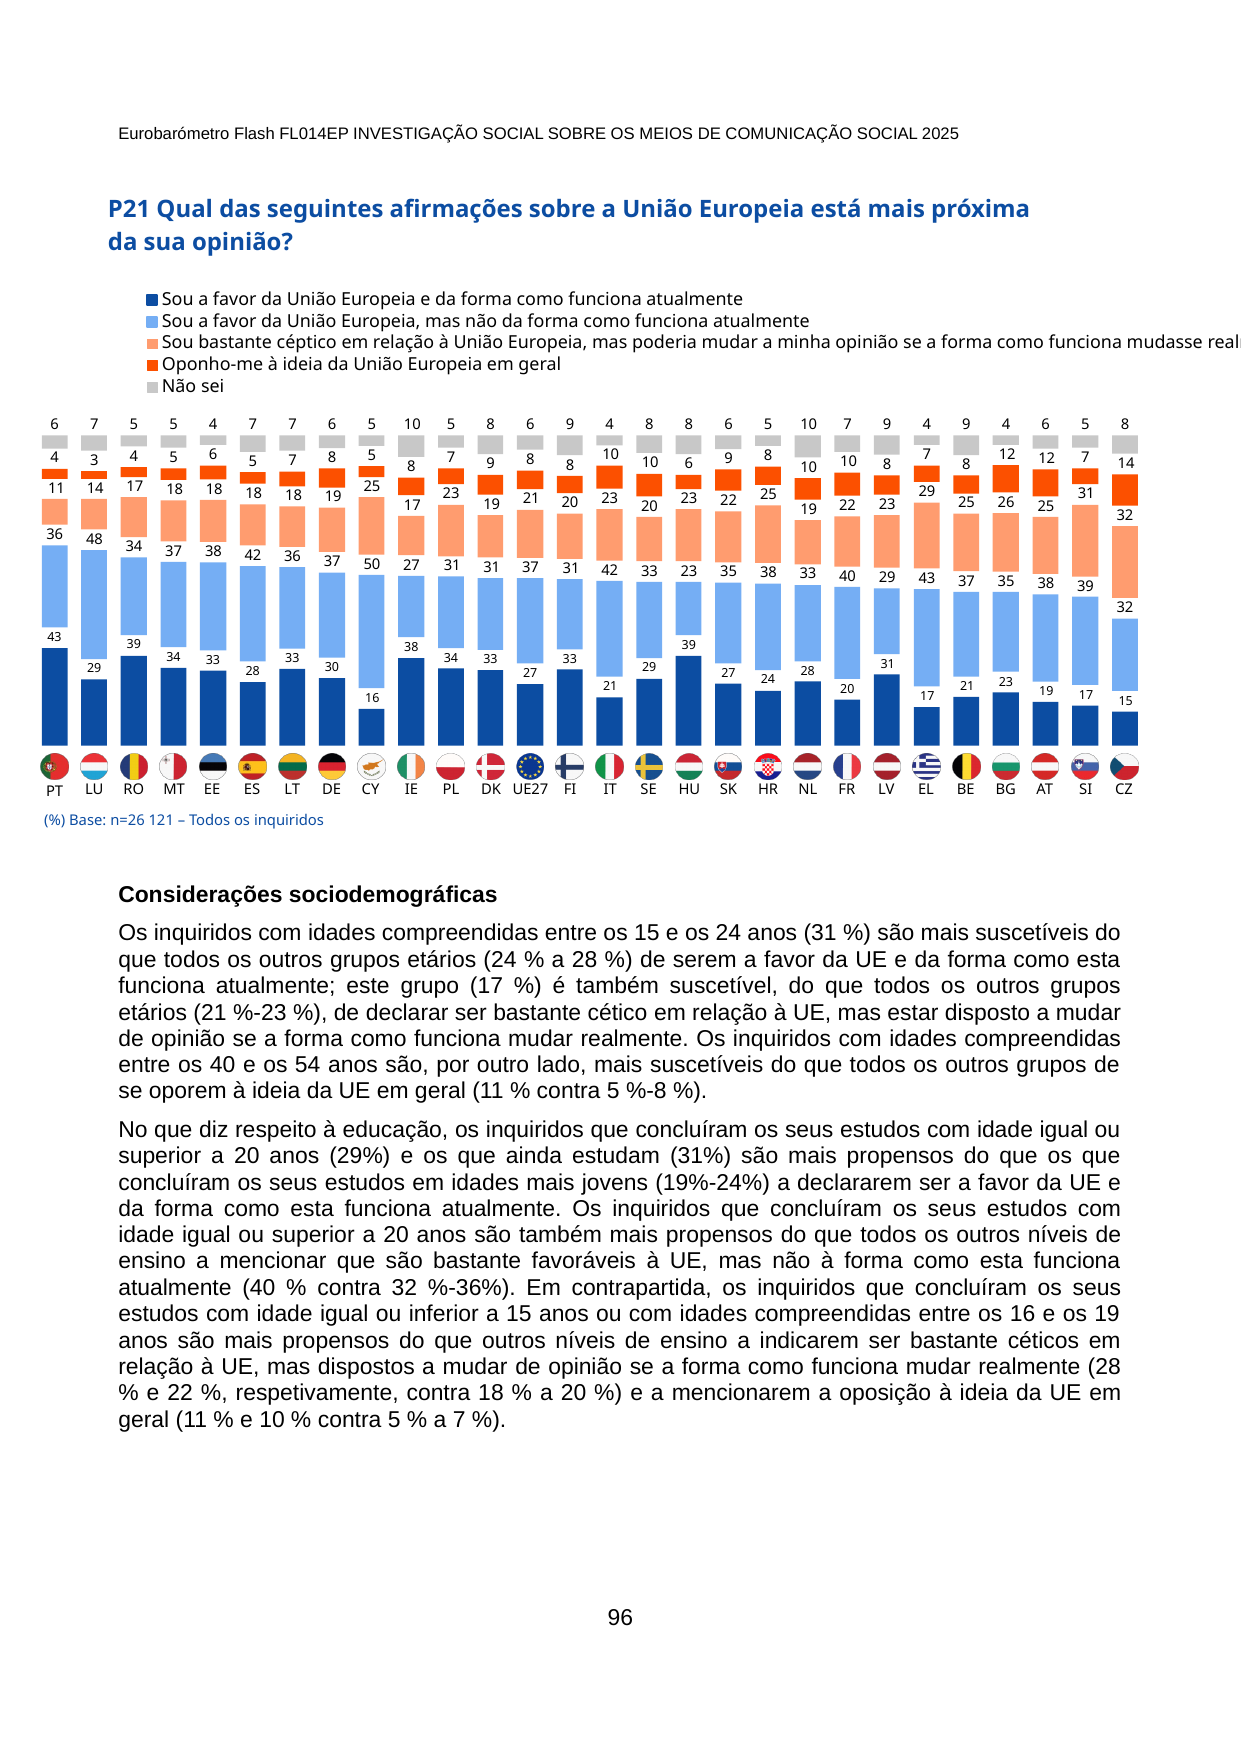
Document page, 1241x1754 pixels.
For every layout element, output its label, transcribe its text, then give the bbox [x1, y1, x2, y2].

text [118, 184, 1122, 192]
picture [318, 753, 346, 780]
picture [80, 753, 108, 780]
picture [635, 753, 663, 780]
picture [833, 753, 861, 780]
picture [1110, 753, 1139, 780]
picture [357, 753, 386, 780]
picture [199, 753, 227, 780]
picture [278, 753, 307, 780]
picture [516, 753, 544, 780]
picture [952, 753, 981, 780]
picture [714, 753, 742, 780]
picture [675, 753, 703, 780]
text Considerações sociodemográficas [118, 830, 1122, 907]
picture [595, 753, 624, 780]
picture [873, 753, 901, 780]
picture [397, 753, 425, 780]
picture [436, 753, 465, 780]
picture [992, 753, 1020, 780]
picture [1031, 753, 1059, 780]
picture [912, 753, 941, 780]
text Os inquiridos com idades compreendidas entre os 15 e os 24 anos (31 %) são mais suscetíveis do que todos os outros grupos etários (24 % a 28 %) de serem a favor da UE e da forma como esta funciona atualmente; este grupo (17 %) é também suscetível, do que todos os outros grupos etários (21 %-23 %), de declarar ser bastante cético em relação à UE, mas estar disposto a mudar de opinião se a forma como funciona mudar realmente. Os inquiridos com idades compreendidas entre os 40 e os 54 anos são, por outro lado, mais suscetíveis do que todos os outros grupos de se oporem à ideia da UE em geral (11 % contra 5 %-8 %). [118, 919, 1122, 1104]
picture [120, 753, 148, 780]
picture [40, 753, 69, 780]
picture [159, 753, 187, 780]
picture [1071, 753, 1099, 780]
picture [754, 753, 782, 780]
picture [476, 753, 505, 780]
picture [555, 753, 584, 780]
picture [793, 753, 822, 780]
text No que diz respeito à educação, os inquiridos que concluíram os seus estudos com idade igual ou superior a 20 anos (29%) e os que ainda estudam (31%) são mais propensos do que os que concluíram os seus estudos em idades mais jovens (19%-24%) a declararem ser a favor da UE e da forma como esta funciona atualmente. Os inquiridos que concluíram os seus estudos com idade igual ou superior a 20 anos são também mais propensos do que todos os outros níveis de ensino a mencionar que são bastante favoráveis à UE, mas não à forma como esta funciona atualmente (40 % contra 32 %-36%). Em contrapartida, os inquiridos que concluíram os seus estudos com idade igual ou inferior a 15 anos ou com idades compreendidas entre os 16 e os 19 anos são mais propensos do que outros níveis de ensino a indicarem ser bastante céticos em relação à UE, mas dispostos a mudar de opinião se a forma como funciona mudar realmente (28 % e 22 %, respetivamente, contra 18 % a 20 %) e a mencionarem a oposição à ideia da UE em geral (11 % e 10 % contra 5 % a 7 %). [118, 1116, 1122, 1432]
picture [238, 753, 267, 780]
